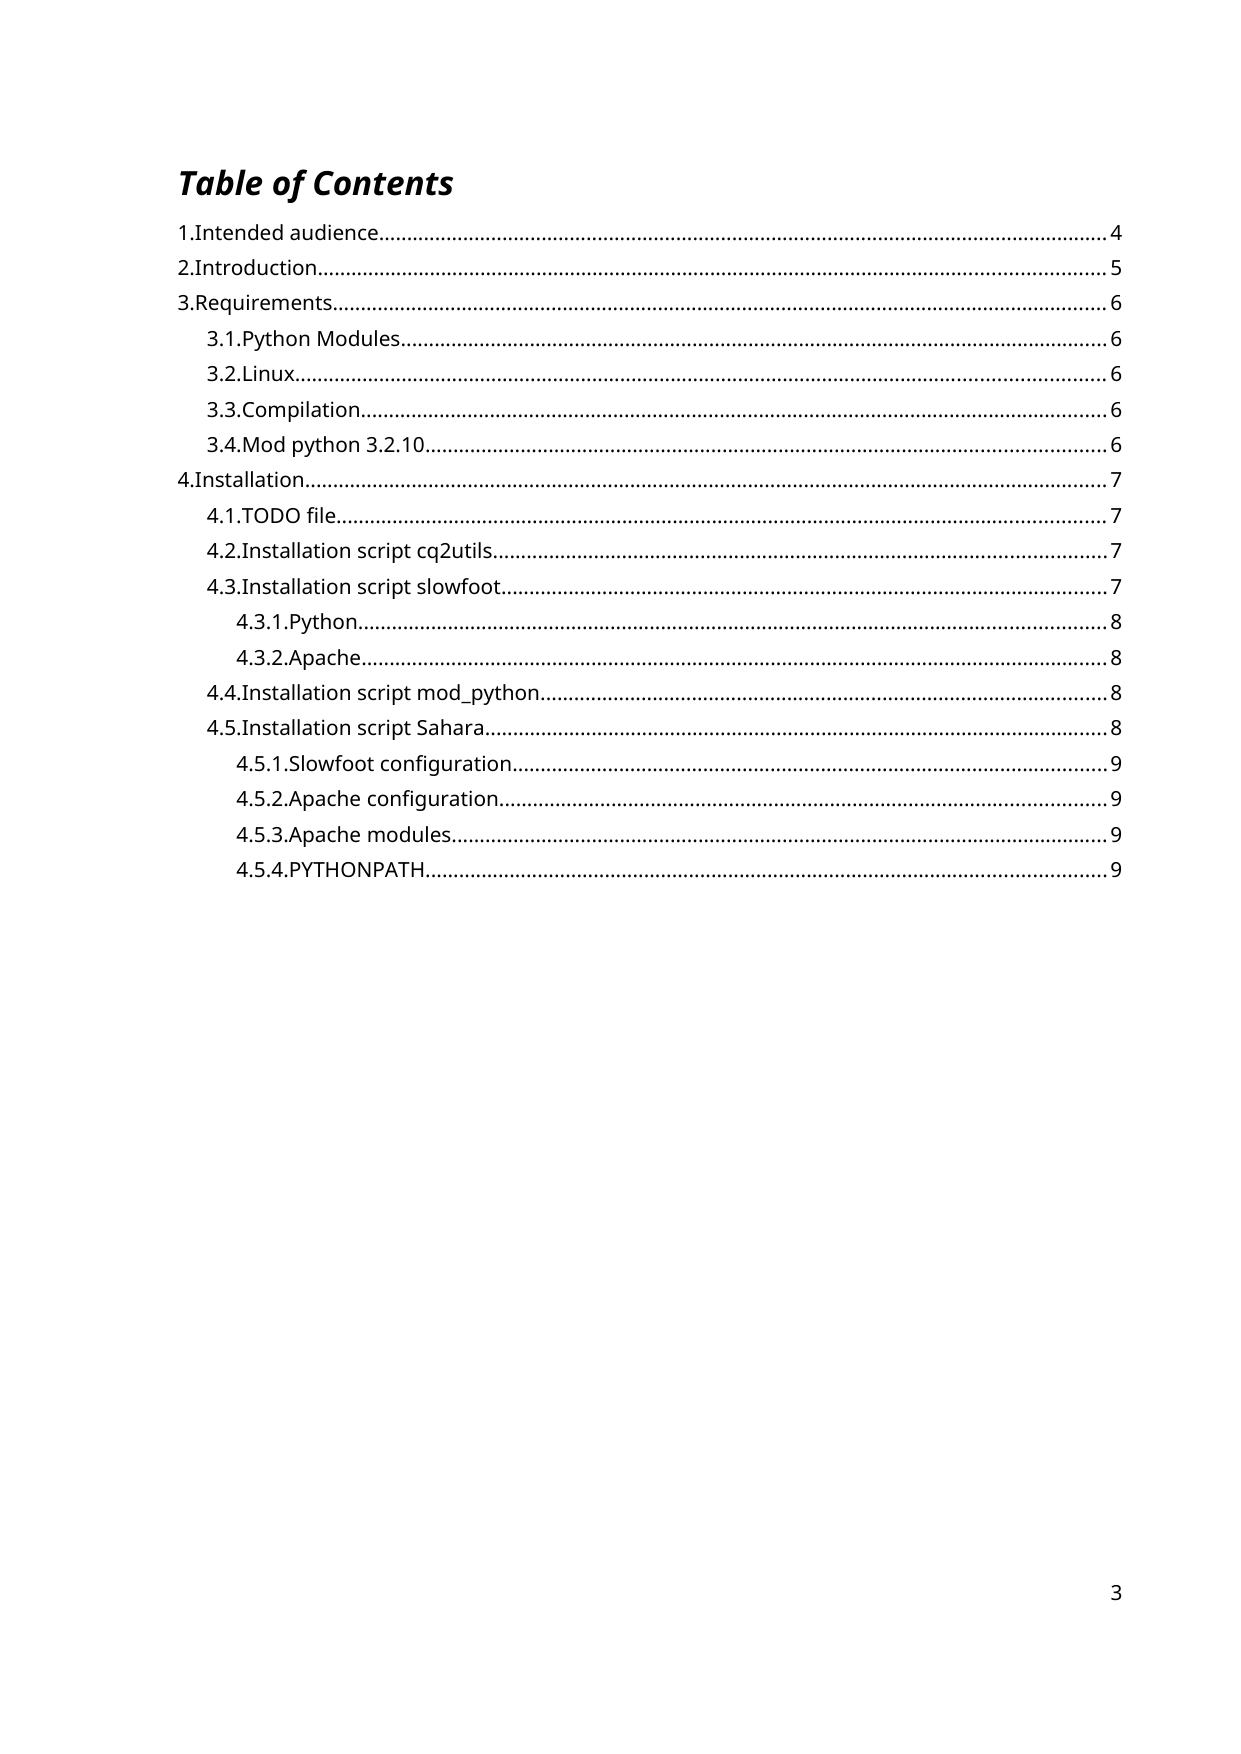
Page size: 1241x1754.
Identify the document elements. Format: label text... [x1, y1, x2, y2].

text 4.5.2.Apache configuration 9 [236, 777, 1122, 813]
text 3.2.Linux 6 [207, 352, 1122, 388]
text 3.1.Python Modules 6 [207, 317, 1122, 352]
text 4.3.Installation script slowfoot 7 [207, 565, 1122, 600]
text 4.2.Installation script cq2utils 7 [207, 529, 1122, 565]
text 4.1.TODO file 7 [207, 494, 1122, 529]
subtitle Table of Contents [177, 159, 1122, 205]
text 4.3.2.Apache 8 [236, 636, 1122, 671]
text 1.Intended audience 4 [177, 211, 1122, 246]
text 4.5.3.Apache modules 9 [236, 813, 1122, 848]
text 4.5.Installation script Sahara 8 [207, 707, 1122, 742]
text 3.4.Mod python 3.2.10 6 [207, 423, 1122, 459]
text 2.Introduction 5 [177, 246, 1122, 282]
text 4.5.1.Slowfoot configuration 9 [236, 742, 1122, 777]
text 4.Installation 7 [177, 459, 1122, 494]
text 4.4.Installation script mod_python 8 [207, 671, 1122, 707]
text 3.3.Compilation 6 [207, 388, 1122, 423]
text 3.Requirements 6 [177, 282, 1122, 317]
text 4.5.4.PYTHONPATH 9 [236, 848, 1122, 884]
text 4.3.1.Python 8 [236, 600, 1122, 636]
